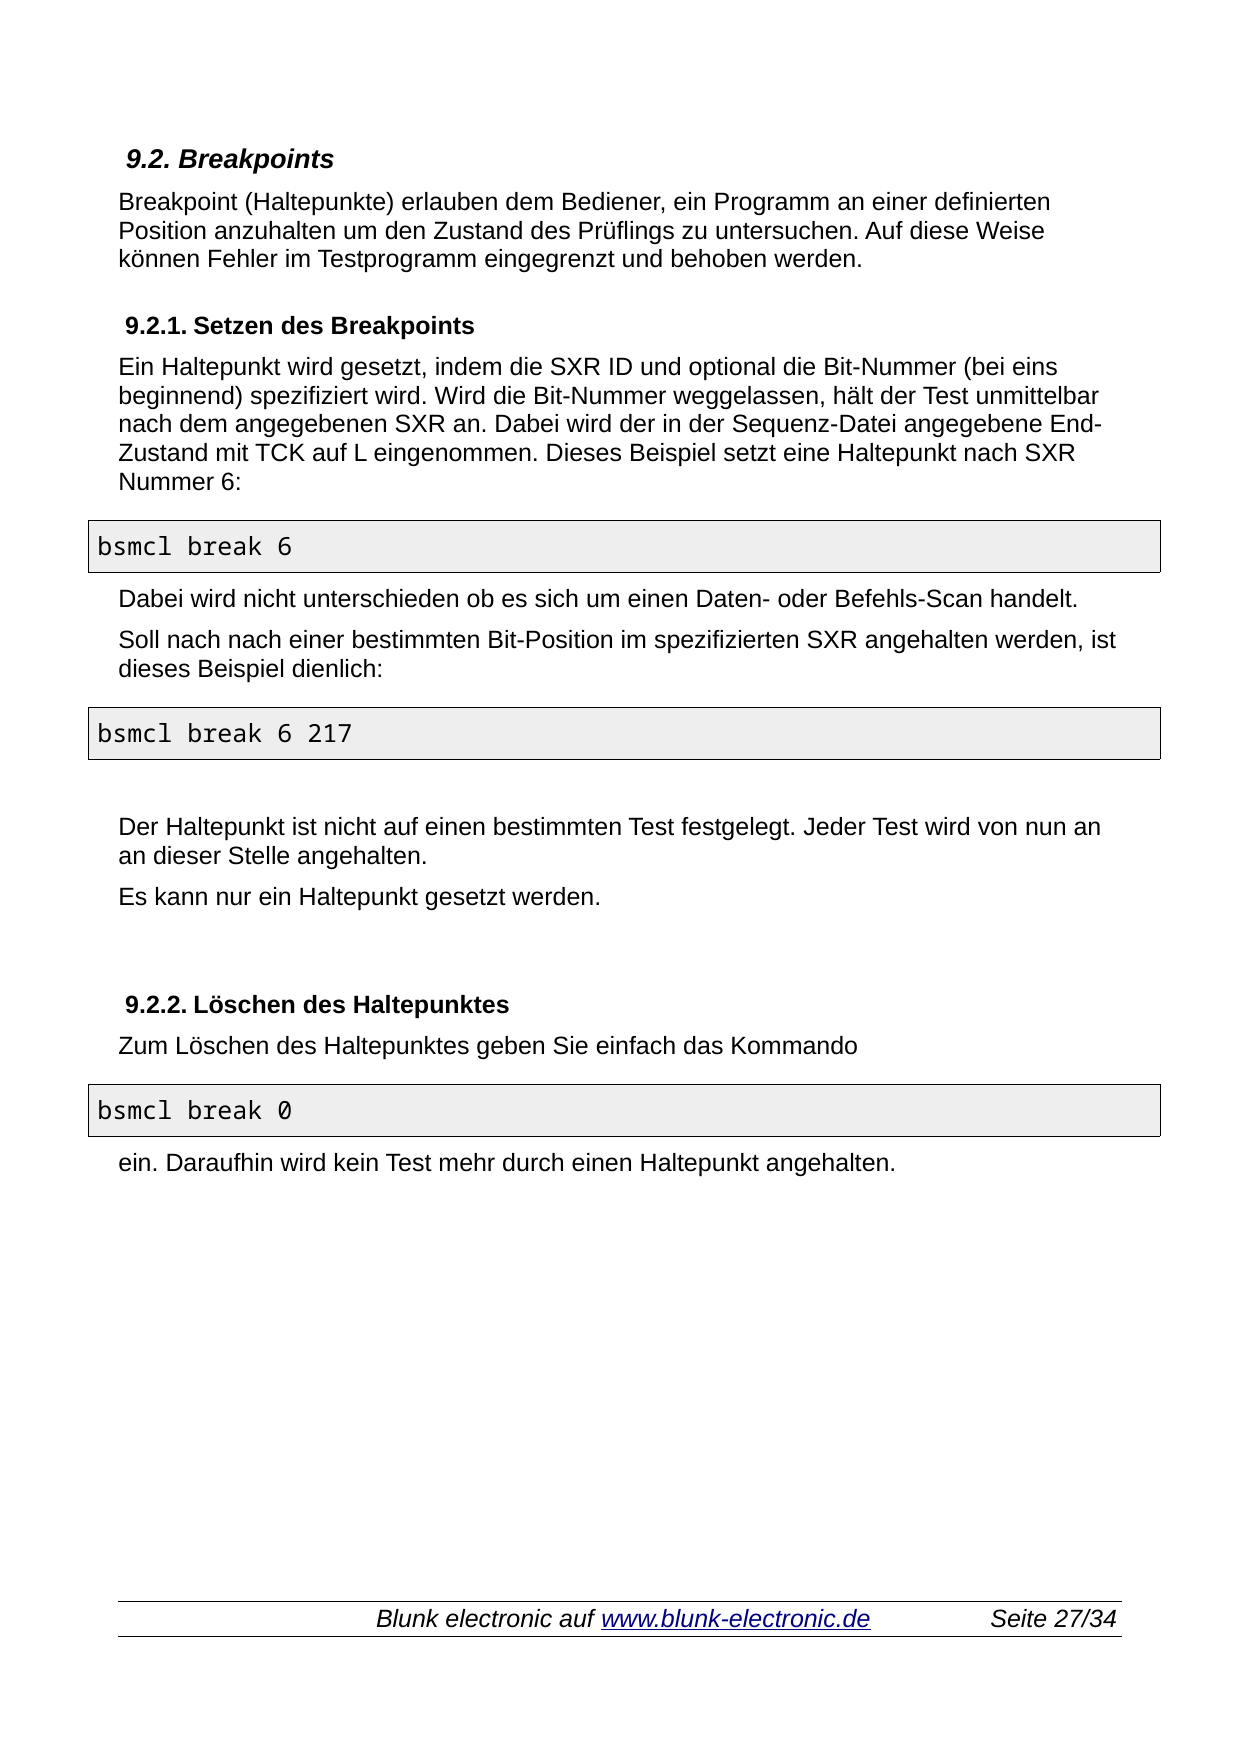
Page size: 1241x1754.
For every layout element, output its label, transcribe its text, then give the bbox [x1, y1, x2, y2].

text Der Haltepunkt ist nicht auf einen bestimmten Test festgelegt. Jeder Test wird von nun an an dieser Stelle angehalten. [118, 812, 1122, 869]
text Breakpoint (Haltepunkte) erlauben dem Bediener, ein Programm an einer definierten Position anzuhalten um den Zustand des Prüflings zu untersuchen. Auf diese Weise können Fehler im Testprogramm eingegrenzt und behoben werden. [118, 187, 1122, 273]
subtitle Setzen des Breakpoints [118, 311, 1122, 339]
text bsmcl break 6 [97, 529, 1151, 563]
subtitle Löschen des Haltepunktes [118, 989, 1122, 1018]
text [118, 508, 1122, 520]
text Es kann nur ein Haltepunkt gesetzt werden. [118, 882, 1122, 911]
subtitle Breakpoints [118, 143, 1122, 174]
text Soll nach nach einer bestimmten Bit-Position im spezifizierten SXR angehalten werden, ist dieses Beispiel dienlich: [118, 625, 1122, 683]
text Dabei wird nicht unterschieden ob es sich um einen Daten- oder Befehls-Scan handelt. [118, 573, 1122, 613]
text ein. Daraufhin wird kein Test mehr durch einen Haltepunkt angehalten. [118, 1137, 1122, 1177]
text Zum Löschen des Haltepunktes geben Sie einfach das Kommando [118, 1031, 1122, 1059]
text Ein Haltepunkt wird gesetzt, indem die SXR ID und optional die Bit-Nummer (bei eins beginnend) spezifiziert wird. Wird die Bit-Nummer weggelassen, hält der Test unmittelbar nach dem angegebenen SXR an. Dabei wird der in der Sequenz-Datei angegebene End-Zustand mit TCK auf L eingenommen. Dieses Beispiel setzt eine Haltepunkt nach SXR Nummer 6: [118, 352, 1122, 496]
text bsmcl break 6 217 [97, 716, 1151, 750]
text [118, 1072, 1122, 1084]
text bsmcl break 0 [97, 1093, 1151, 1127]
